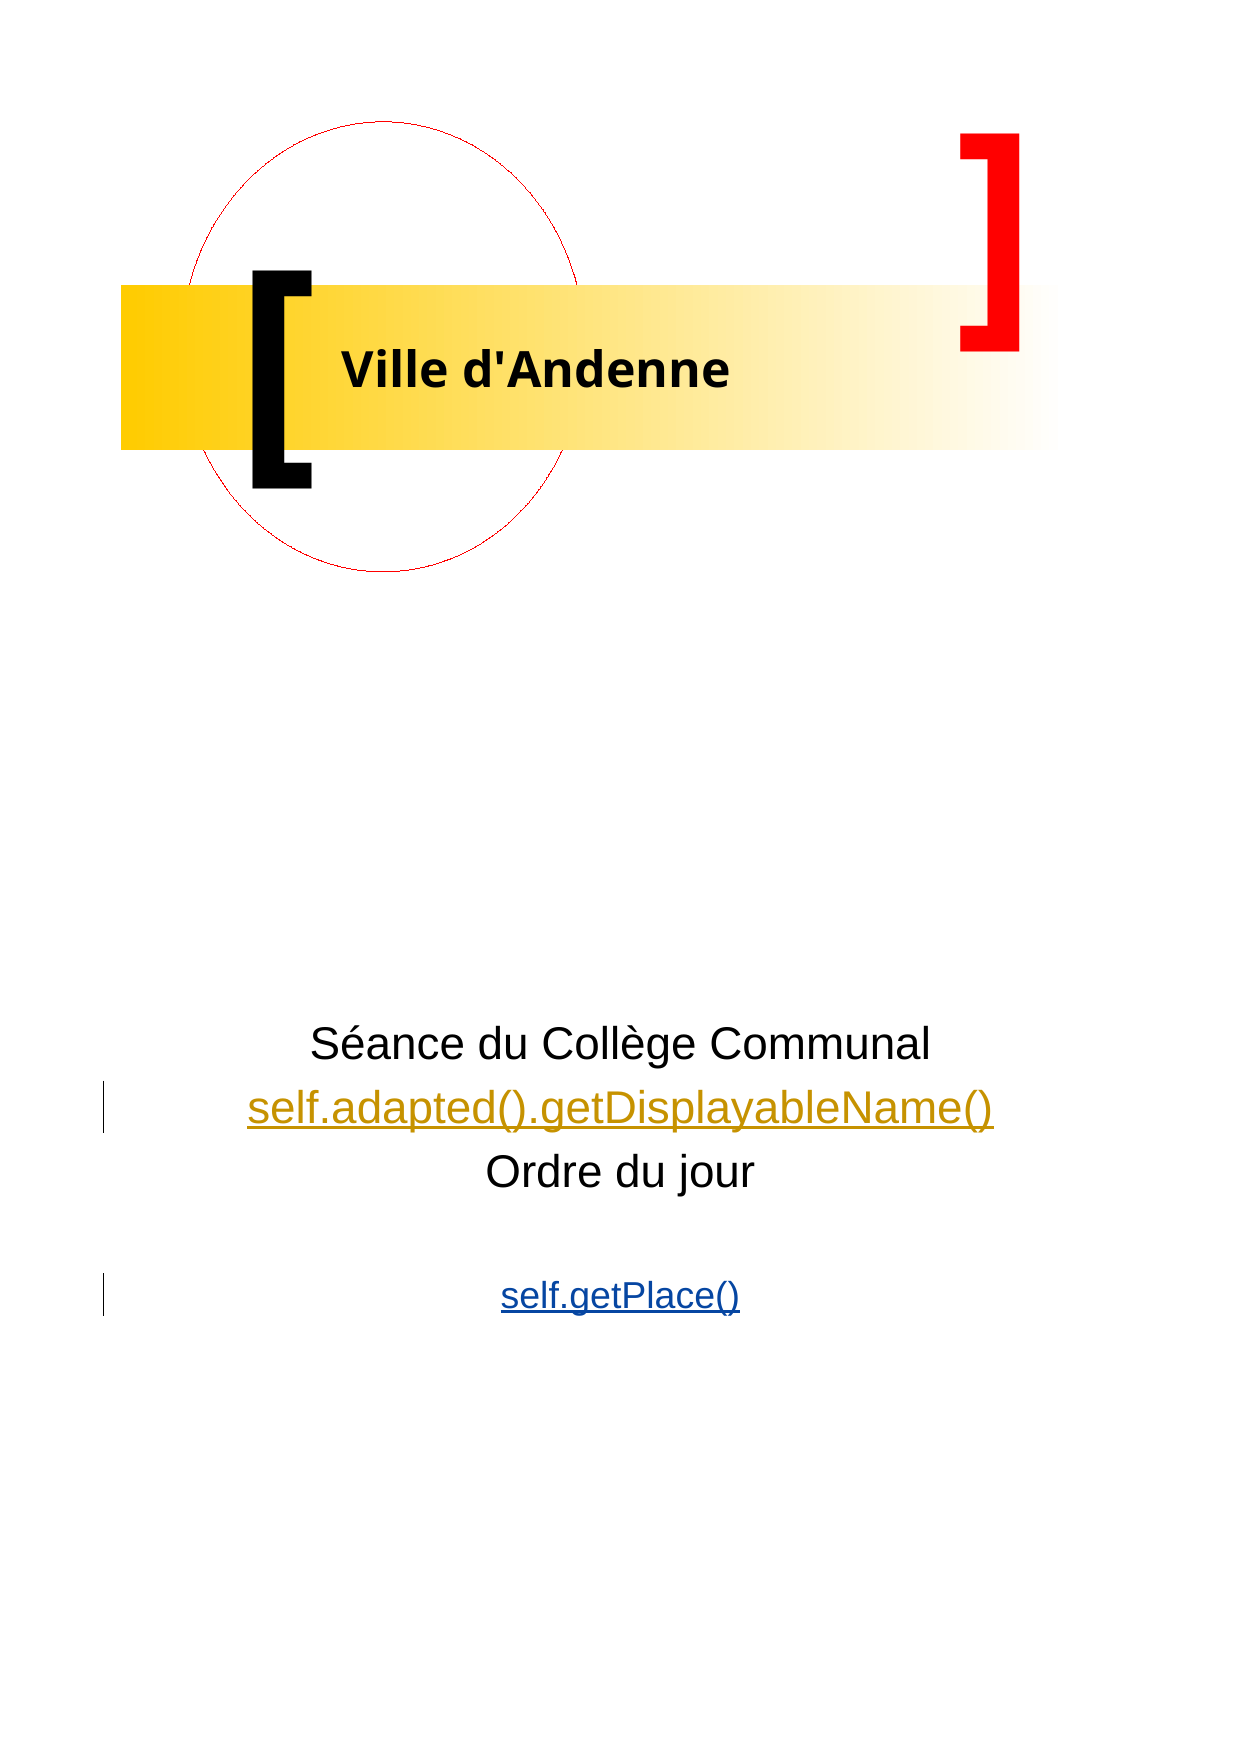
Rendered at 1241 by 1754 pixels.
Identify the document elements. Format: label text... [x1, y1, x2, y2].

table_header Séance du Collège Communal [118, 1011, 1122, 1075]
table_cell self.adapted().getDisplayableName() [118, 1075, 1122, 1139]
table_cell [118, 1203, 1122, 1267]
table_cell Ordre du jour [118, 1139, 1122, 1203]
table_cell self.getPlace() [118, 1267, 1122, 1322]
